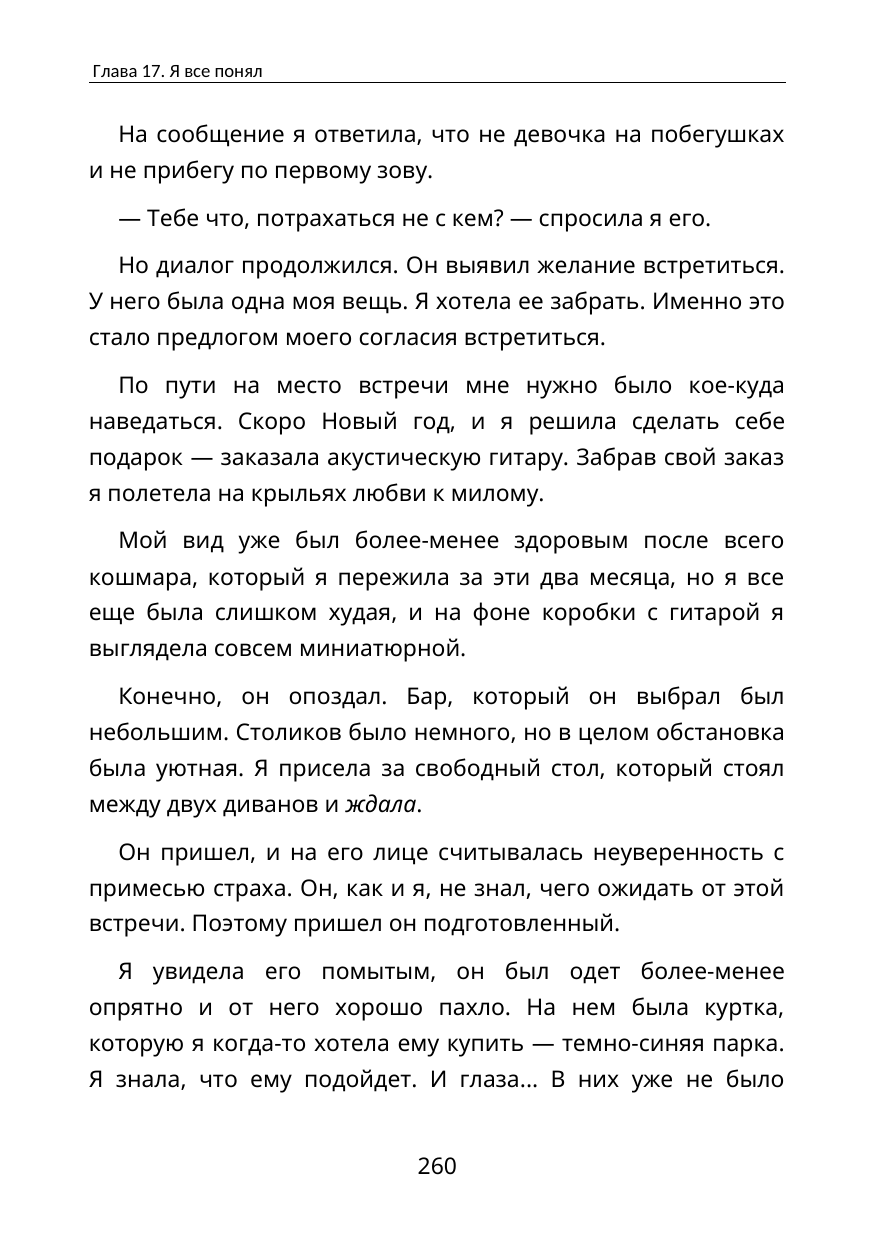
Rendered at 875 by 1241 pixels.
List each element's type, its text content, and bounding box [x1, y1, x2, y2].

text Я увидела его помытым, он был одет более-менее опрятно и от него хорошо пахло. На нем была куртка, которую я когда-то хотела ему купить — темно-синяя парка. Я знала, что ему подойдет. И глаза... В них уже не было [88, 955, 786, 1094]
text На сообщение я ответила, что не девочка на побегушках и не прибегу по первому зову. [88, 118, 786, 185]
text Конечно, он опоздал. Бар, который он выбрал был небольшим. Столиков было немного, но в целом обстановка была уютная. Я присела за свободный стол, который стоял между двух диванов и ждала. [88, 680, 786, 819]
text Он пришел, и на его лице считывалась неуверенность с примесью страха. Он, как и я, не знал, чего ожидать от этой встречи. Поэтому пришел он подготовленный. [88, 836, 786, 939]
text — Тебе что, потрахаться не с кем? — спросила я его. [88, 202, 786, 233]
text Но диалог продолжился. Он выявил желание встретиться. У него была одна моя вещь. Я хотела ее забрать. Именно это стало предлогом моего согласия встретиться. [88, 249, 786, 352]
text По пути на место встречи мне нужно было кое-куда наведаться. Скоро Новый год, и я решила сделать себе подарок — заказала акустическую гитару. Забрав свой заказ я полетела на крыльях любви к милому. [88, 369, 786, 508]
text Мой вид уже был более-менее здоровым после всего кошмара, который я пережила за эти два месяца, но я все еще была слишком худая, и на фоне коробки с гитарой я выглядела совсем миниатюрной. [88, 524, 786, 663]
